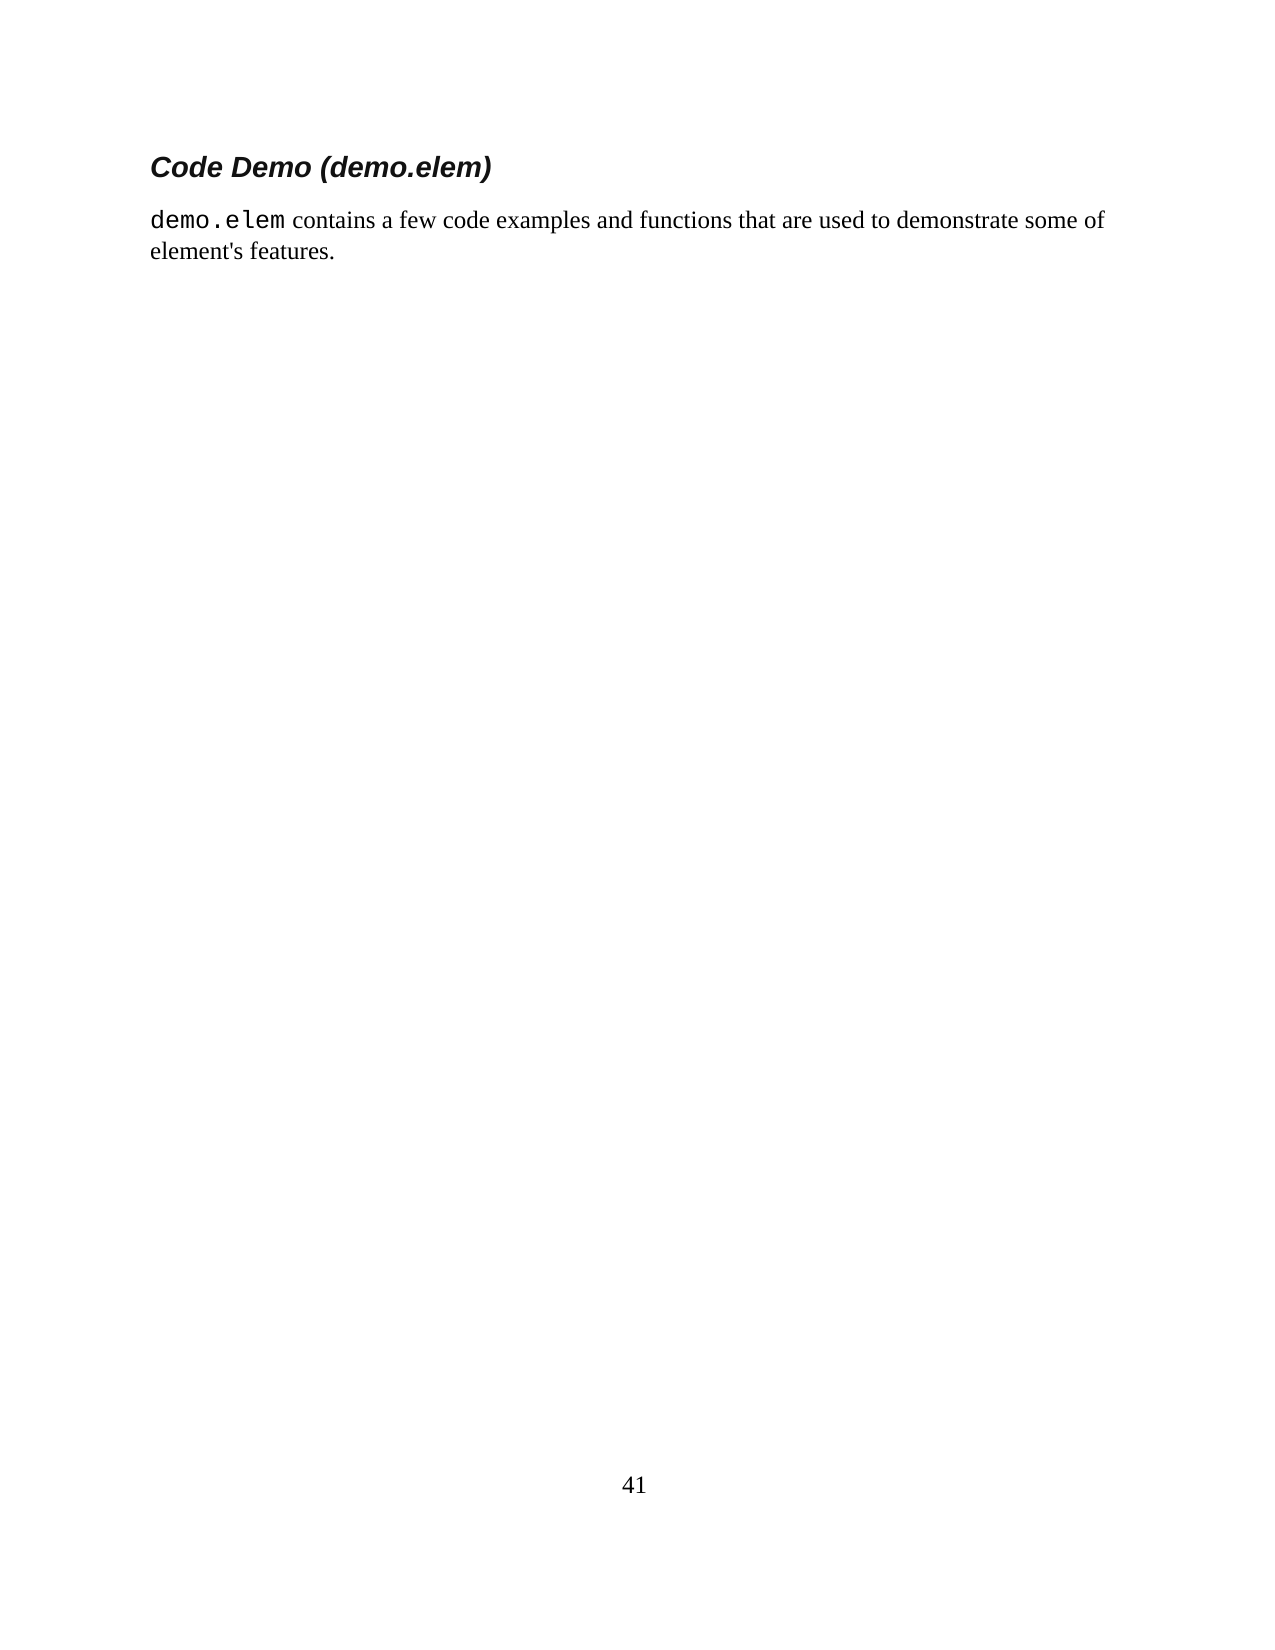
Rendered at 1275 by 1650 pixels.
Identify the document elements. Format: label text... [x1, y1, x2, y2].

text demo.elem contains a few code examples and functions that are used to demonstrate some of element's features. [150, 205, 1125, 265]
subtitle Code Demo (demo.elem) [150, 150, 1125, 183]
